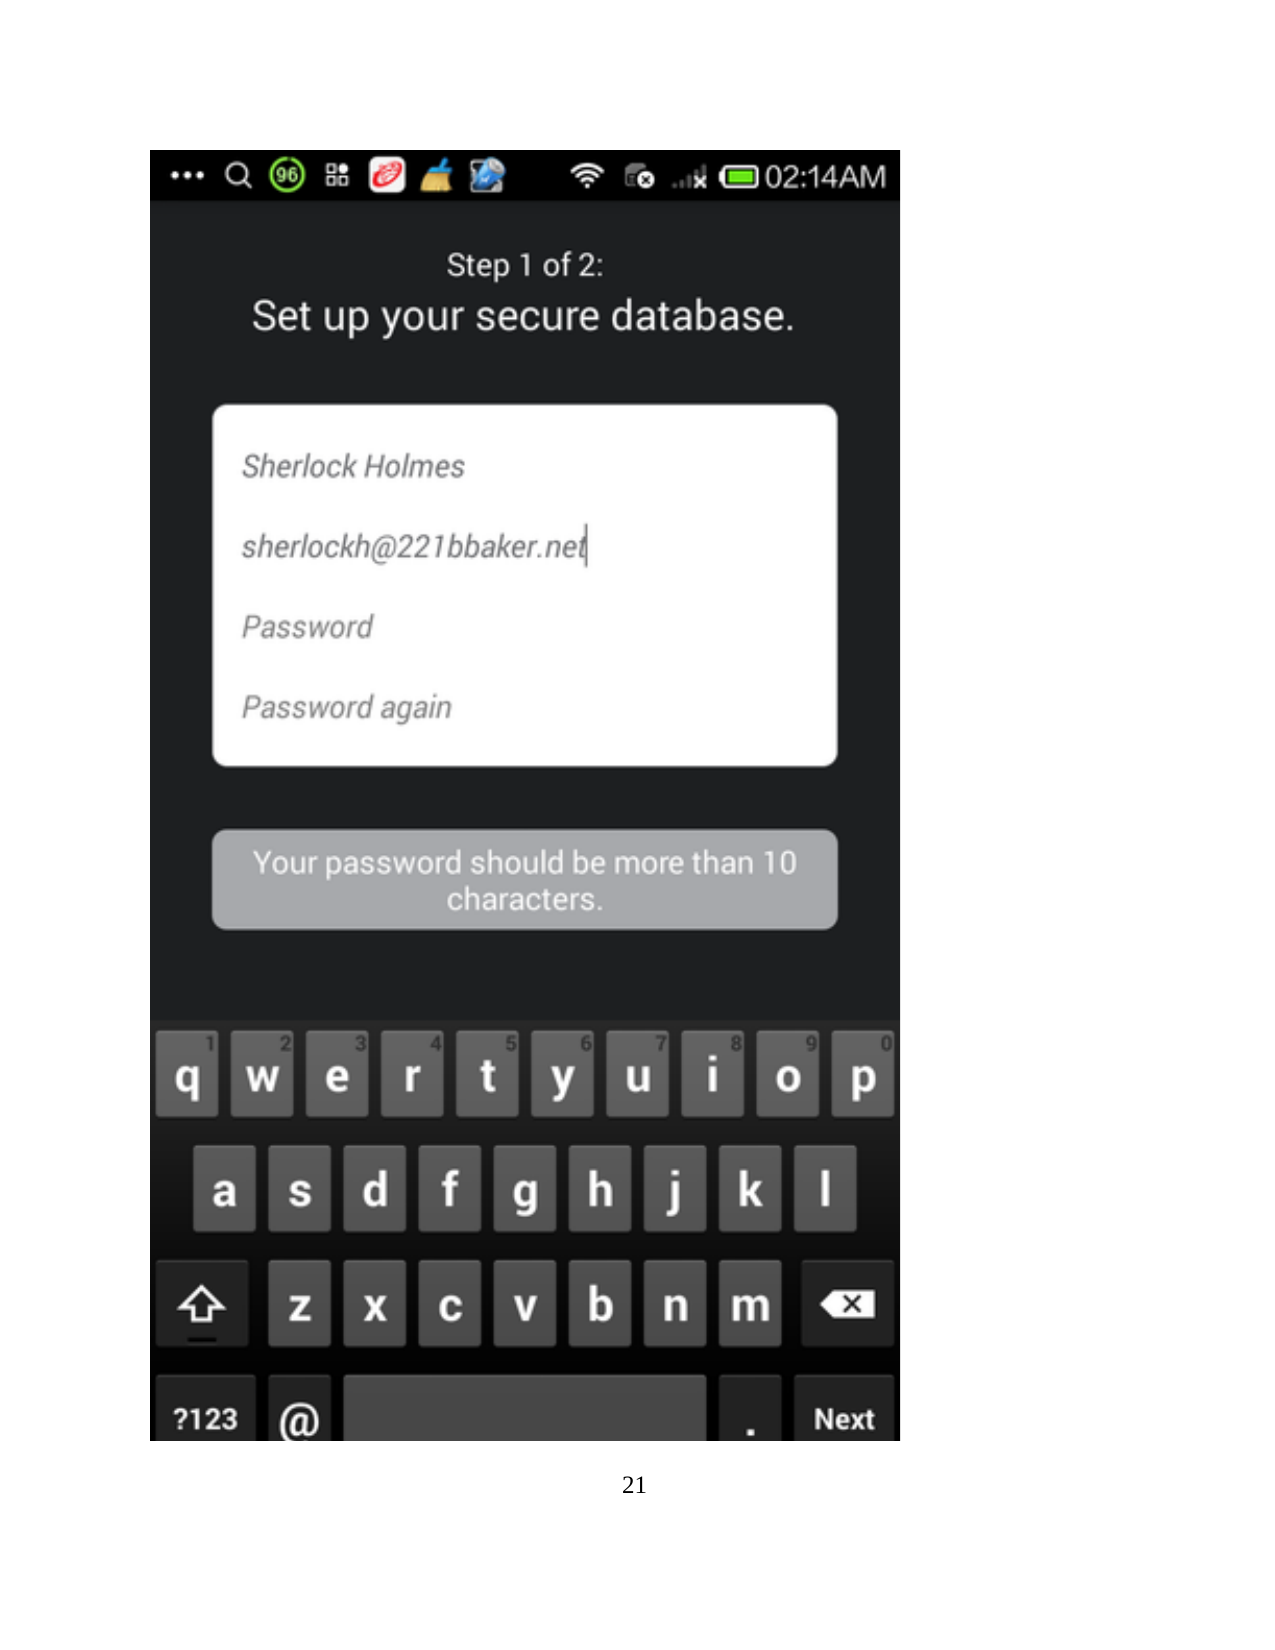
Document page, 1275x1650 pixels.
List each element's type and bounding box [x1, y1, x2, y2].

picture [150, 150, 901, 1441]
